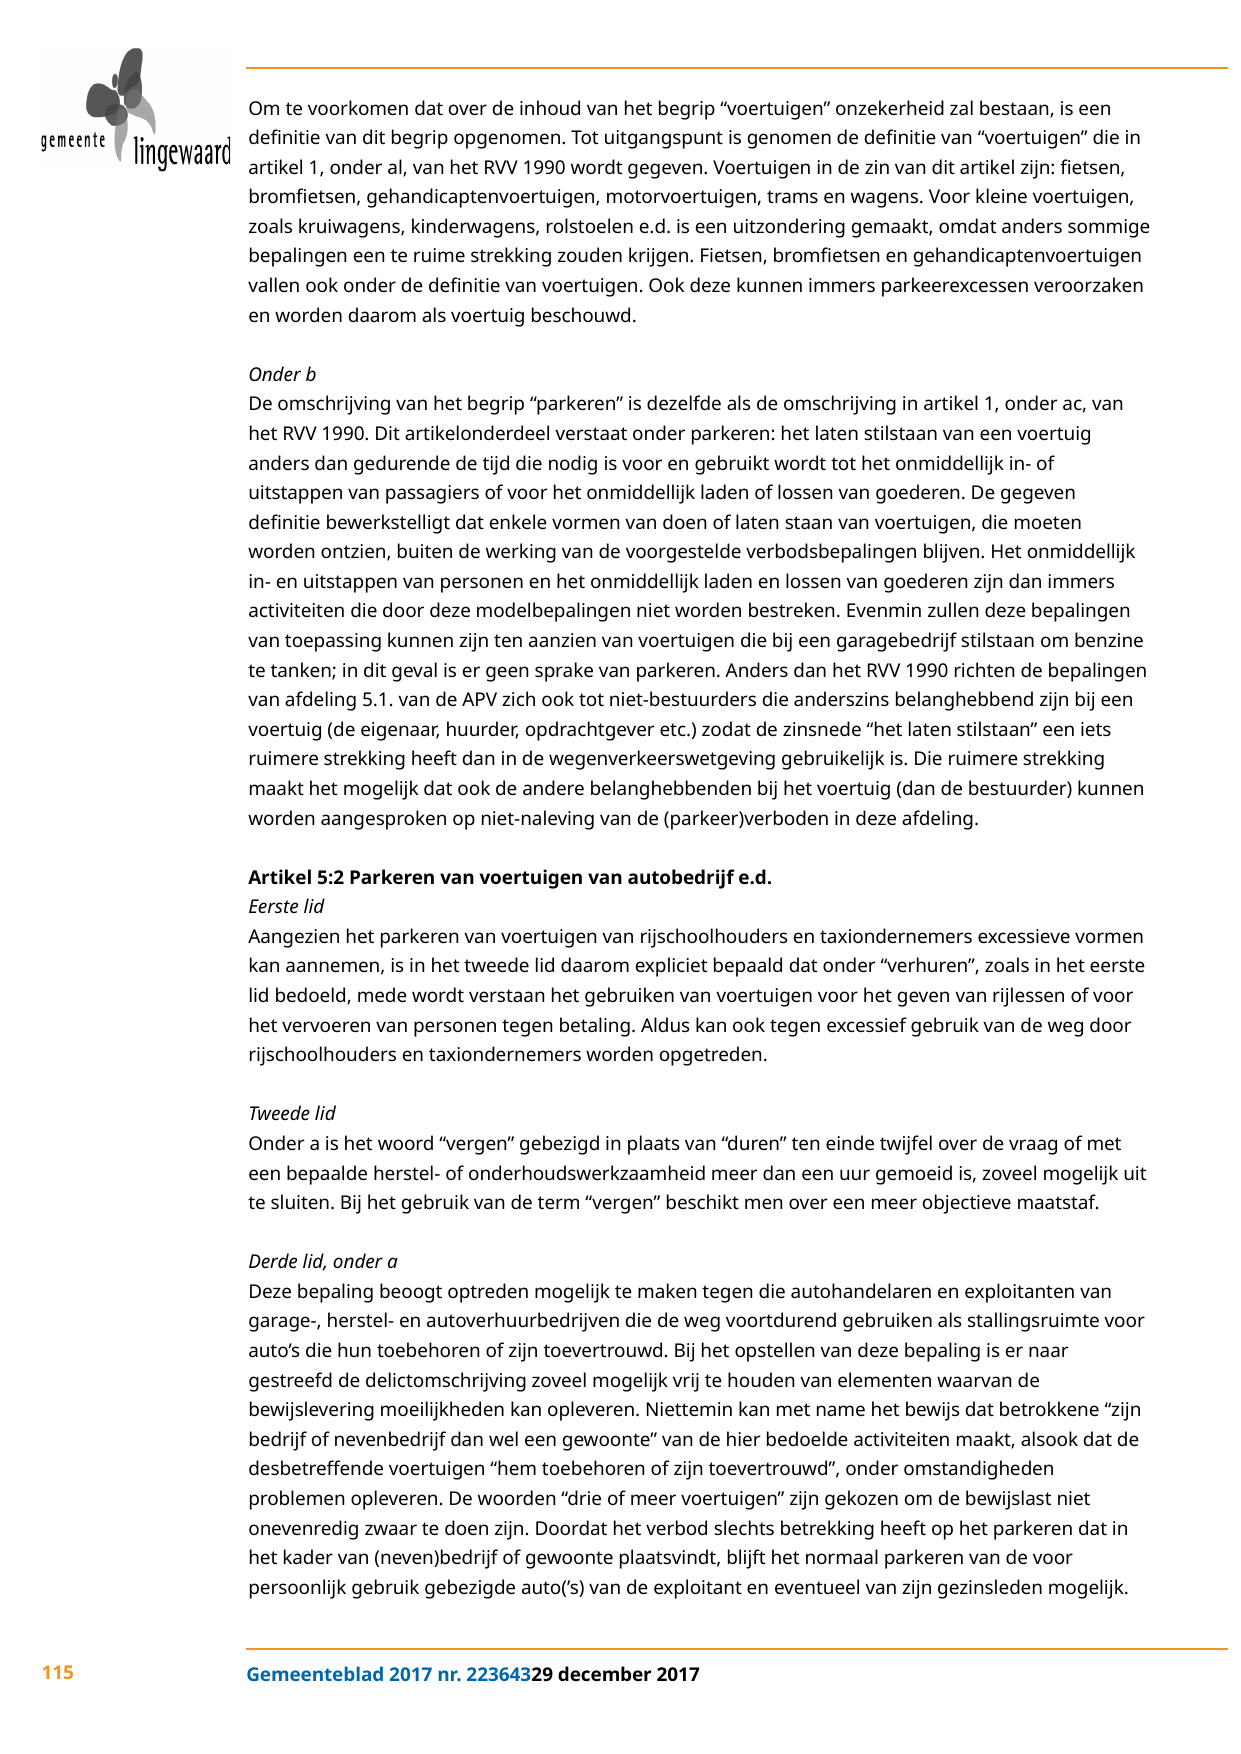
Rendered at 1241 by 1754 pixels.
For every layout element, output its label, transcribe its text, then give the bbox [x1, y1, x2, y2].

text Derde lid, onder a [248, 1248, 1152, 1274]
text Deze bepaling beoogt optreden mogelijk te maken tegen die autohandelaren en exploitanten van garage-, herstel- en autoverhuurbedrijven die de weg voortdurend gebruiken als stallingsruimte voor auto’s die hun toebehoren of zijn toevertrouwd. Bij het opstellen van deze bepaling is er naar gestreefd de delictomschrijving zoveel mogelijk vrij te houden van elementen waarvan de bewijslevering moeilijkheden kan opleveren. Niettemin kan met name het bewijs dat betrokkene “zijn bedrijf of nevenbedrijf dan wel een gewoonte” van de hier bedoelde activiteiten maakt, alsook dat de desbetreffende voertuigen “hem toebehoren of zijn toevertrouwd”, onder omstandigheden problemen opleveren. De woorden “drie of meer voertuigen” zijn gekozen om de bewijslast niet onevenredig zwaar te doen zijn. Doordat het verbod slechts betrekking heeft op het parkeren dat in het kader van (neven)bedrijf of gewoonte plaatsvindt, blijft het normaal parkeren van de voor persoonlijk gebruik gebezigde auto(’s) van de exploitant en eventueel van zijn gezinsleden mogelijk. [248, 1278, 1152, 1600]
text Aangezien het parkeren van voertuigen van rijschoolhouders en taxiondernemers excessieve vormen kan aannemen, is in het tweede lid daarom expliciet bepaald dat onder “verhuren”, zoals in het eerste lid bedoeld, mede wordt verstaan het gebruiken van voertuigen voor het geven van rijlessen of voor het vervoeren van personen tegen betaling. Aldus kan ook tegen excessief gebruik van de weg door rijschoolhouders en taxiondernemers worden opgetreden. [248, 923, 1152, 1067]
text Onder a is het woord “vergen” gebezigd in plaats van “duren” ten einde twijfel over de vraag of met een bepaalde herstel- of onderhoudswerkzaamheid meer dan een uur gemoeid is, zoveel mogelijk uit te sluiten. Bij het gebruik van de term “vergen” beschikt men over een meer objectieve maatstaf. [248, 1130, 1152, 1215]
text De omschrijving van het begrip “parkeren” is dezelfde als de omschrijving in artikel 1, onder ac, van het RVV 1990. Dit artikelonderdeel verstaat onder parkeren: het laten stilstaan van een voertuig anders dan gedurende de tijd die nodig is voor en gebruikt wordt tot het onmiddellijk in- of uitstappen van passagiers of voor het onmiddellijk laden of lossen van goederen. De gegeven definitie bewerkstelligt dat enkele vormen van doen of laten staan van voertuigen, die moeten worden ontzien, buiten de werking van de voorgestelde verbodsbepalingen blijven. Het onmiddellijk in- en uitstappen van personen en het onmiddellijk laden en lossen van goederen zijn dan immers activiteiten die door deze modelbepalingen niet worden bestreken. Evenmin zullen deze bepalingen van toepassing kunnen zijn ten aanzien van voertuigen die bij een garagebedrijf stilstaan om benzine te tanken; in dit geval is er geen sprake van parkeren. Anders dan het RVV 1990 richten de bepalingen van afdeling 5.1. van de APV zich ook tot niet-bestuurders die anderszins belanghebbend zijn bij een voertuig (de eigenaar, huurder, opdrachtgever etc.) zodat de zinsnede “het laten stilstaan” een iets ruimere strekking heeft dan in de wegenverkeerswetgeving gebruikelijk is. Die ruimere strekking maakt het mogelijk dat ook de andere belanghebbenden bij het voertuig (dan de bestuurder) kunnen worden aangesproken op niet-naleving van de (parkeer)verboden in deze afdeling. [248, 391, 1152, 831]
text Eerste lid [248, 893, 1152, 919]
text Artikel 5:2 Parkeren van voertuigen van autobedrijf e.d. [248, 864, 1152, 890]
text Om te voorkomen dat over de inhoud van het begrip “voertuigen” onzekerheid zal bestaan, is een definitie van dit begrip opgenomen. Tot uitgangspunt is genomen de definitie van “voertuigen” die in artikel 1, onder al, van het RVV 1990 wordt gegeven. Voertuigen in de zin van dit artikel zijn: fietsen, bromfietsen, gehandicaptenvoertuigen, motorvoertuigen, trams en wagens. Voor kleine voertuigen, zoals kruiwagens, kinderwagens, rolstoelen e.d. is een uitzondering gemaakt, omdat anders sommige bepalingen een te ruime strekking zouden krijgen. Fietsen, bromfietsen en gehandicaptenvoertuigen vallen ook onder de definitie van voertuigen. Ook deze kunnen immers parkeerexcessen veroorzaken en worden daarom als voertuig beschouwd. [248, 95, 1152, 328]
text Onder b [248, 361, 1152, 387]
picture [41, 47, 231, 172]
text Tweede lid [248, 1101, 1152, 1126]
